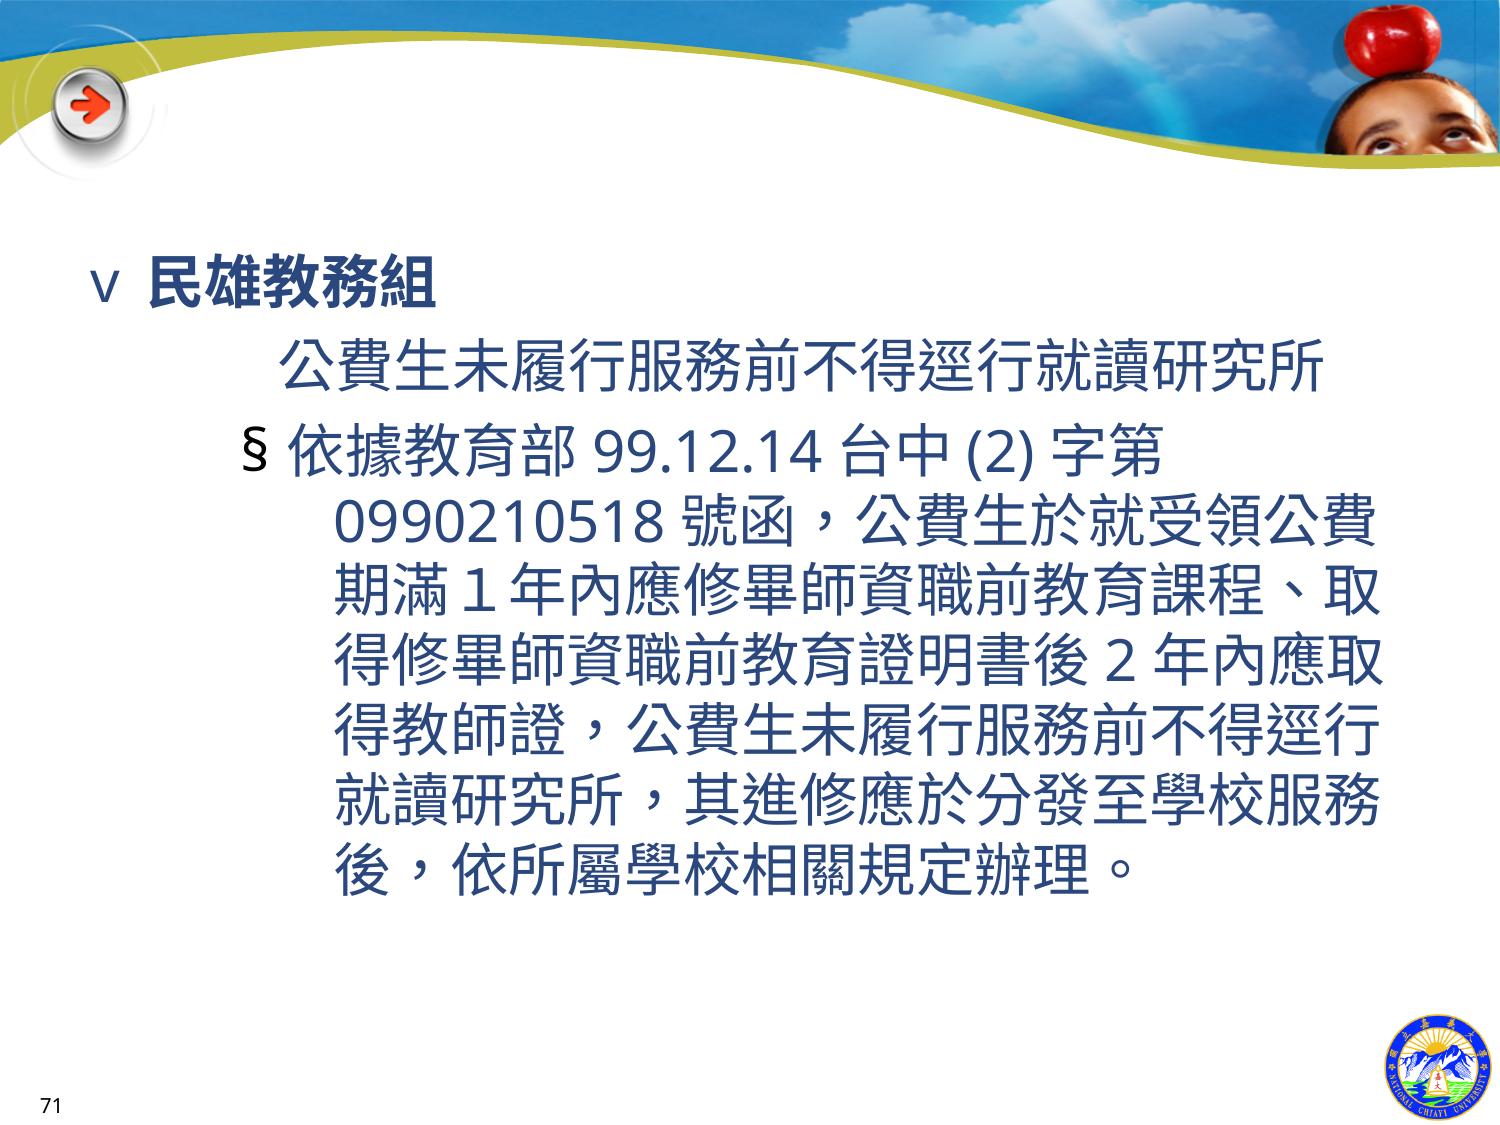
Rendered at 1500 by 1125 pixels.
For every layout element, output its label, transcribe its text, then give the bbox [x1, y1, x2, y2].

list 民雄教務組 公費生未履行服務前不得逕行就讀研究所 依據教育部99.12.14台中(2)字第0990210518號函，公費生於就受領公費期滿１年內應修畢師資職前教育課程、取得修畢師資職前教育證明書後2年內應取得教師證，公費生未履行服務前不得逕行就讀研究所，其進修應於分發至學校服務後，依所屬學校相關規定辦理。 [75, 237, 1426, 1051]
text_box [24, 1084, 376, 1125]
